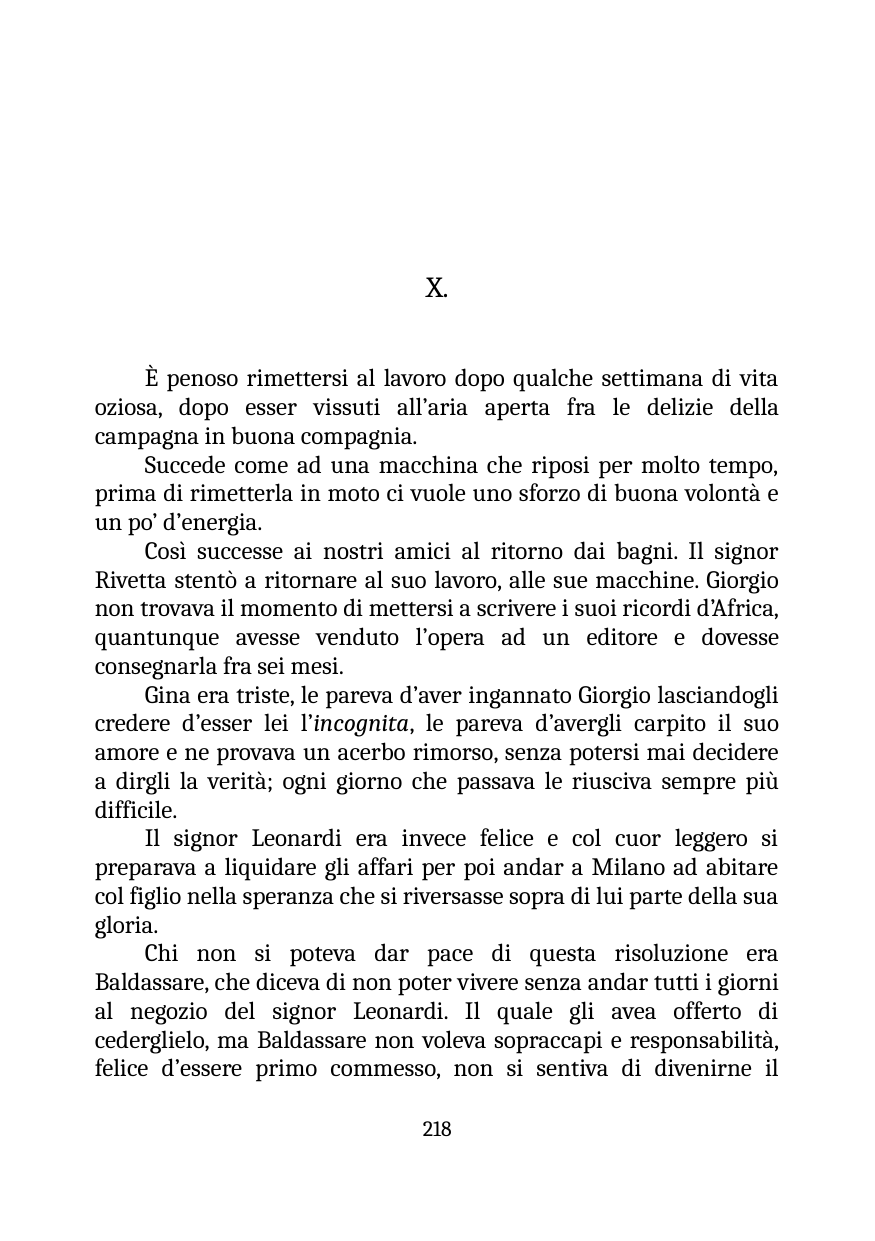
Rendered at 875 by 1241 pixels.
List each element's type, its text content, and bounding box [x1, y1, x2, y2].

text Così successe ai nostri amici al ritorno dai bagni. Il signor Rivetta stentò a ritornare al suo lavoro, alle sue macchine. Giorgio non trovava il momento di mettersi a scrivere i suoi ricordi d’Africa, quantunque avesse venduto l’opera ad un editore e dovesse consegnarla fra sei mesi. [94, 537, 779, 681]
text Il signor Leonardi era invece felice e col cuor leggero si preparava a liquidare gli affari per poi andar a Milano ad abitare col figlio nella speranza che si riversasse sopra di lui parte della sua gloria. [94, 824, 779, 939]
text Gina era triste, le pareva d’aver ingannato Giorgio lasciandogli credere d’esser lei l’incognita, le pareva d’avergli carpito il suo amore e ne provava un acerbo rimorso, senza potersi mai decidere a dirgli la verità; ogni giorno che passava le riusciva sempre più difficile. [94, 681, 779, 824]
subtitle X. [94, 272, 779, 305]
text È penoso rimettersi al lavoro dopo qualche settimana di vita oziosa, dopo esser vissuti all’aria aperta fra le delizie della campagna in buona compagnia. [94, 364, 779, 451]
text Succede come ad una macchina che riposi per molto tempo, prima di rimetterla in moto ci vuole uno sforzo di buona volontà e un po’ d’energia. [94, 451, 779, 537]
text Chi non si poteva dar pace di questa risoluzione era Baldassare, che diceva di non poter vivere senza andar tutti i giorni al negozio del signor Leonardi. Il quale gli avea offerto di cederglielo, ma Baldassare non voleva sopraccapi e responsabilità, felice d’essere primo commesso, non si sentiva di divenirne il [94, 939, 779, 1083]
